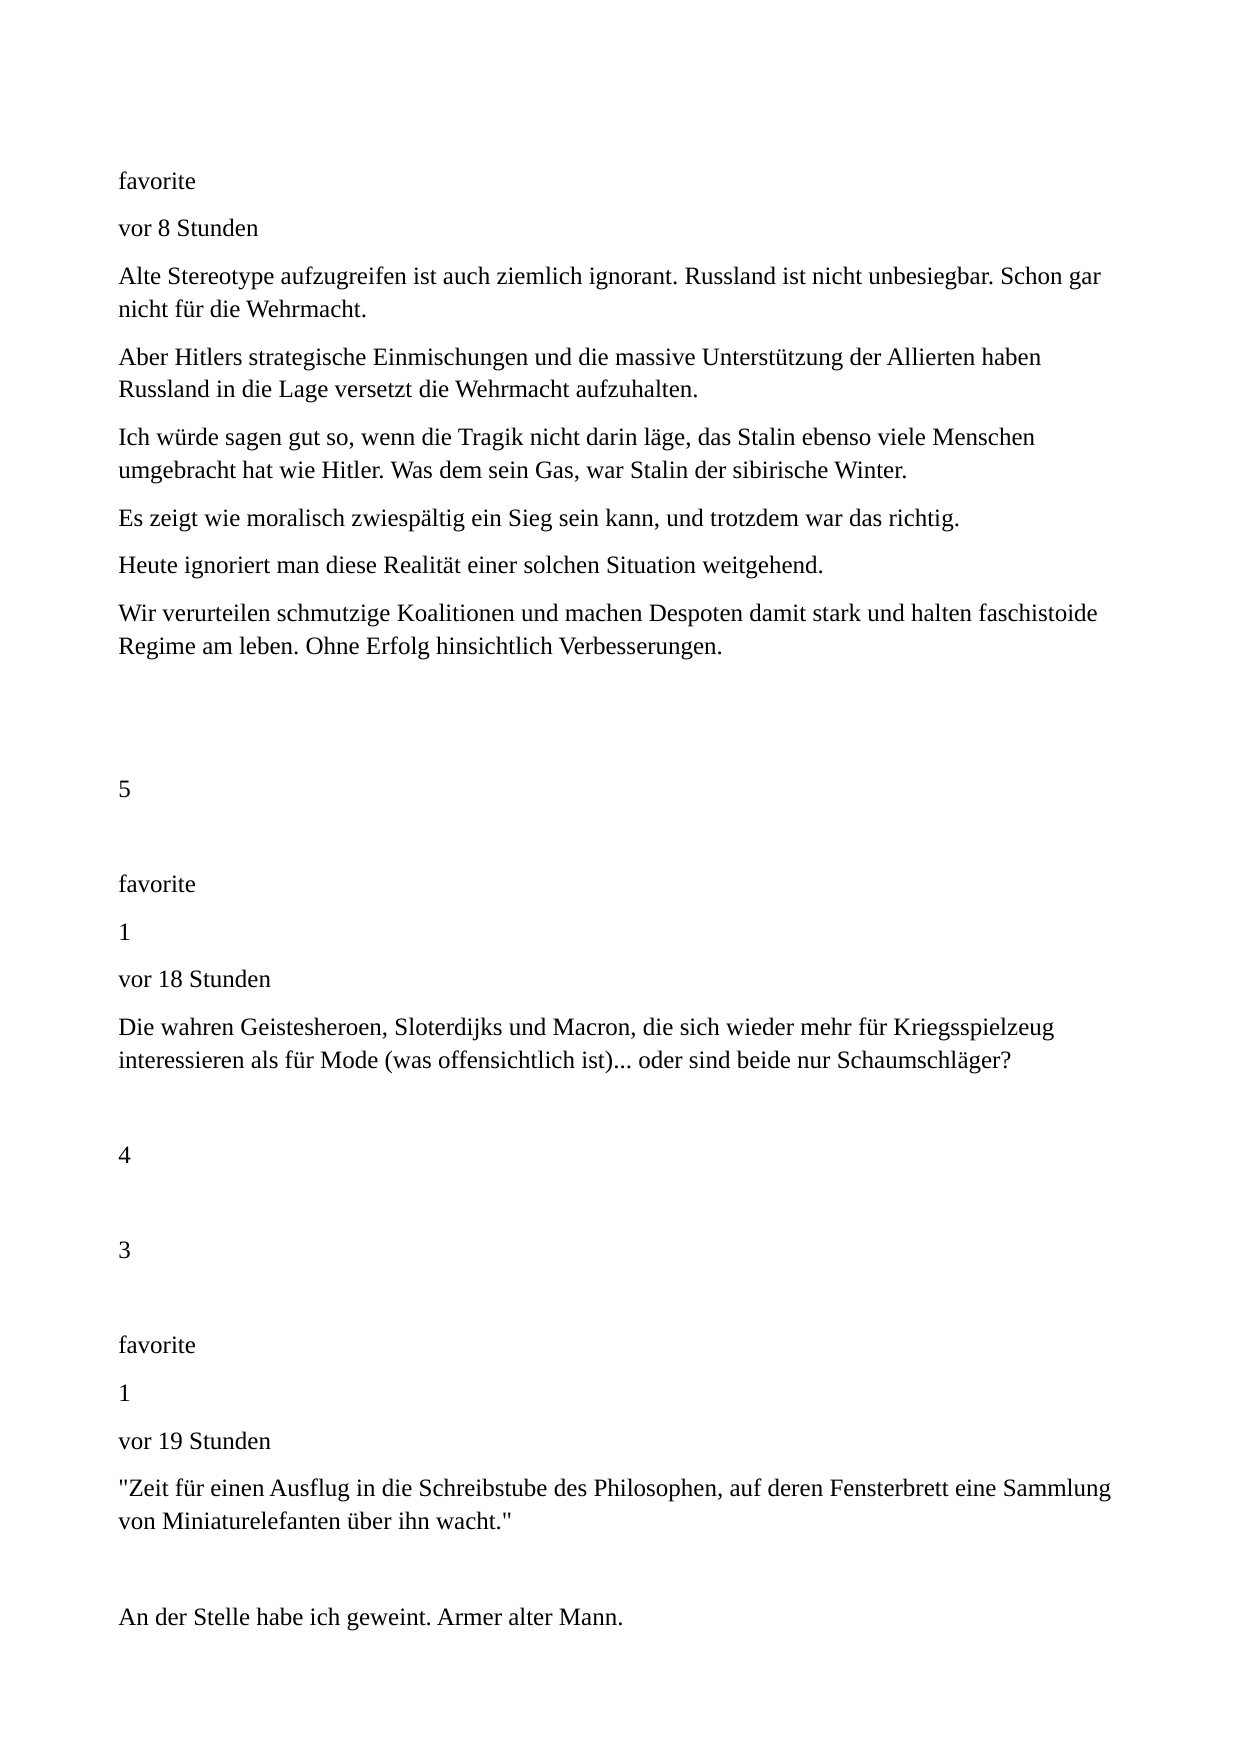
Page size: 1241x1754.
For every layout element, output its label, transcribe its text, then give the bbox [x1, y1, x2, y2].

text favorite [118, 166, 1122, 194]
text favorite [118, 1331, 1122, 1359]
text 1 [118, 917, 1122, 945]
text An der Stelle habe ich geweint. Armer alter Mann. [118, 1602, 1122, 1630]
text Heute ignoriert man diese Realität einer solchen Situation weitgehend. [118, 550, 1122, 579]
text Alte Stereotype aufzugreifen ist auch ziemlich ignorant. Russland ist nicht unbesiegbar. Schon gar nicht für die Wehrmacht. [118, 261, 1122, 323]
text 3 [118, 1235, 1122, 1264]
text vor 19 Stunden [118, 1426, 1122, 1454]
text vor 8 Stunden [118, 213, 1122, 242]
text Ich würde sagen gut so, wenn die Tragik nicht darin läge, das Stalin ebenso viele Menschen umgebracht hat wie Hitler. Was dem sein Gas, war Stalin der sibirische Winter. [118, 422, 1122, 484]
text Die wahren Geistesheroen, Sloterdijks und Macron, die sich wieder mehr für Kriegsspielzeug interessieren als für Mode (was offensichtlich ist)... oder sind beide nur Schaumschläger? [118, 1012, 1122, 1074]
text 5 [118, 774, 1122, 803]
text Es zeigt wie moralisch zwiespältig ein Sieg sein kann, und trotzdem war das richtig. [118, 503, 1122, 532]
text Wir verurteilen schmutzige Koalitionen und machen Despoten damit stark und halten faschistoide Regime am leben. Ohne Erfolg hinsichtlich Verbesserungen. [118, 598, 1122, 660]
text vor 18 Stunden [118, 964, 1122, 993]
text "Zeit für einen Ausflug in die Schreibstube des Philosophen, auf deren Fensterbrett eine Sammlung von Miniaturelefanten über ihn wacht." [118, 1473, 1122, 1535]
text Aber Hitlers strategische Einmischungen und die massive Unterstützung der Allierten haben Russland in die Lage versetzt die Wehrmacht aufzuhalten. [118, 342, 1122, 403]
text 4 [118, 1140, 1122, 1169]
text favorite [118, 869, 1122, 898]
text 1 [118, 1378, 1122, 1407]
